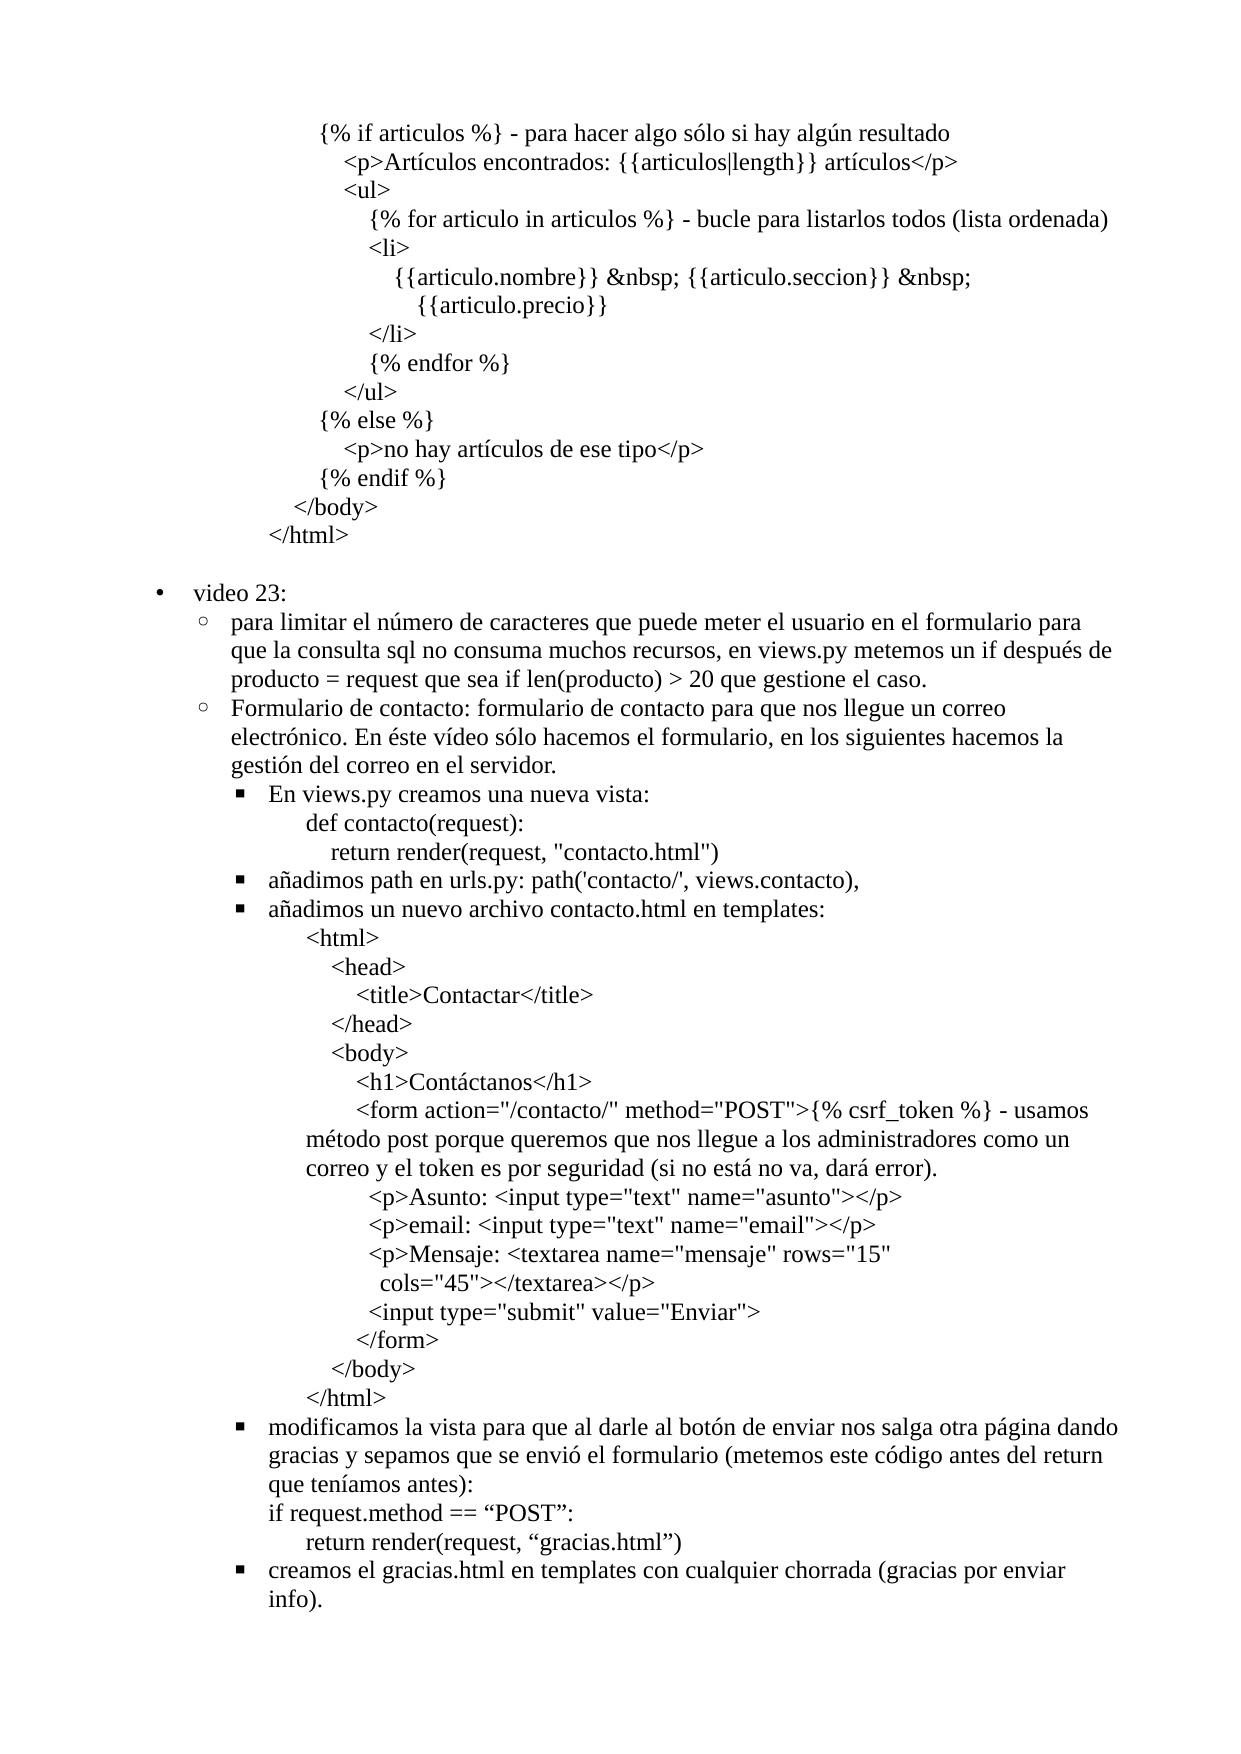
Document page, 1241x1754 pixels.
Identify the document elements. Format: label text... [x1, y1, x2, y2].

list para limitar el número de caracteres que puede meter el usuario en el formulario para que la consulta sql no consuma muchos recursos, en views.py metemos un if después de producto = request que sea if len(producto) > 20 que gestione el caso. [193, 607, 1122, 693]
list <input type="submit" value="Enviar"> [268, 1297, 1122, 1326]
list <p>no hay artículos de ese tipo</p> [231, 434, 1122, 463]
list <form action="/contacto/" method="POST">{% csrf_token %} - usamos método post porque queremos que nos llegue a los administradores como un correo y el token es por seguridad (si no está no va, dará error). [268, 1096, 1122, 1182]
list {% else %} [231, 406, 1122, 434]
list creamos el gracias.html en templates con cualquier chorrada (gracias por enviar info). [231, 1556, 1122, 1613]
list <head> [268, 952, 1122, 981]
list <body> [268, 1038, 1122, 1067]
list <p>Asunto: <input type="text" name="asunto"></p> [268, 1182, 1122, 1211]
list return render(request, “gracias.html”) [268, 1527, 1122, 1556]
list </body> [268, 1354, 1122, 1383]
list {% for articulo in articulos %} - bucle para listarlos todos (lista ordenada) [231, 204, 1122, 233]
list if request.method == “POST”: [231, 1498, 1122, 1527]
list <h1>Contáctanos</h1> [268, 1067, 1122, 1096]
list <p>Artículos encontrados: {{articulos|length}} artículos</p> [231, 147, 1122, 176]
list <html> [268, 923, 1122, 952]
list <li> [231, 233, 1122, 262]
list </html> [231, 521, 1122, 549]
list {% endfor %} [231, 348, 1122, 377]
list añadimos path en urls.py: path('contacto/', views.contacto), [231, 866, 1122, 894]
list return render(request, "contacto.html") [268, 837, 1122, 866]
list En views.py creamos una nueva vista: [231, 779, 1122, 808]
list {% endif %} [231, 463, 1122, 492]
list video 23: [156, 578, 1122, 607]
list </form> [268, 1326, 1122, 1354]
list modificamos la vista para que al darle al botón de enviar nos salga otra página dando gracias y sepamos que se envió el formulario (metemos este código antes del return que teníamos antes): [231, 1412, 1122, 1498]
list </li> [231, 319, 1122, 348]
list </html> [268, 1383, 1122, 1412]
list <p>email: <input type="text" name="email"></p> [268, 1211, 1122, 1239]
list <p>Mensaje: <textarea name="mensaje" rows="15" cols="45"></textarea></p> [268, 1239, 1122, 1297]
list {{articulo.nombre}} &nbsp; {{articulo.seccion}} &nbsp; {{articulo.precio}} [231, 262, 1122, 319]
list <title>Contactar</title> [268, 981, 1122, 1009]
list <ul> [231, 176, 1122, 204]
list {% if articulos %} - para hacer algo sólo si hay algún resultado [231, 118, 1122, 147]
list </body> [231, 492, 1122, 521]
list Formulario de contacto: formulario de contacto para que nos llegue un correo electrónico. En éste vídeo sólo hacemos el formulario, en los siguientes hacemos la gestión del correo en el servidor. [193, 693, 1122, 779]
list </ul> [231, 377, 1122, 406]
list añadimos un nuevo archivo contacto.html en templates: [231, 894, 1122, 923]
list </head> [268, 1009, 1122, 1038]
list def contacto(request): [268, 808, 1122, 837]
